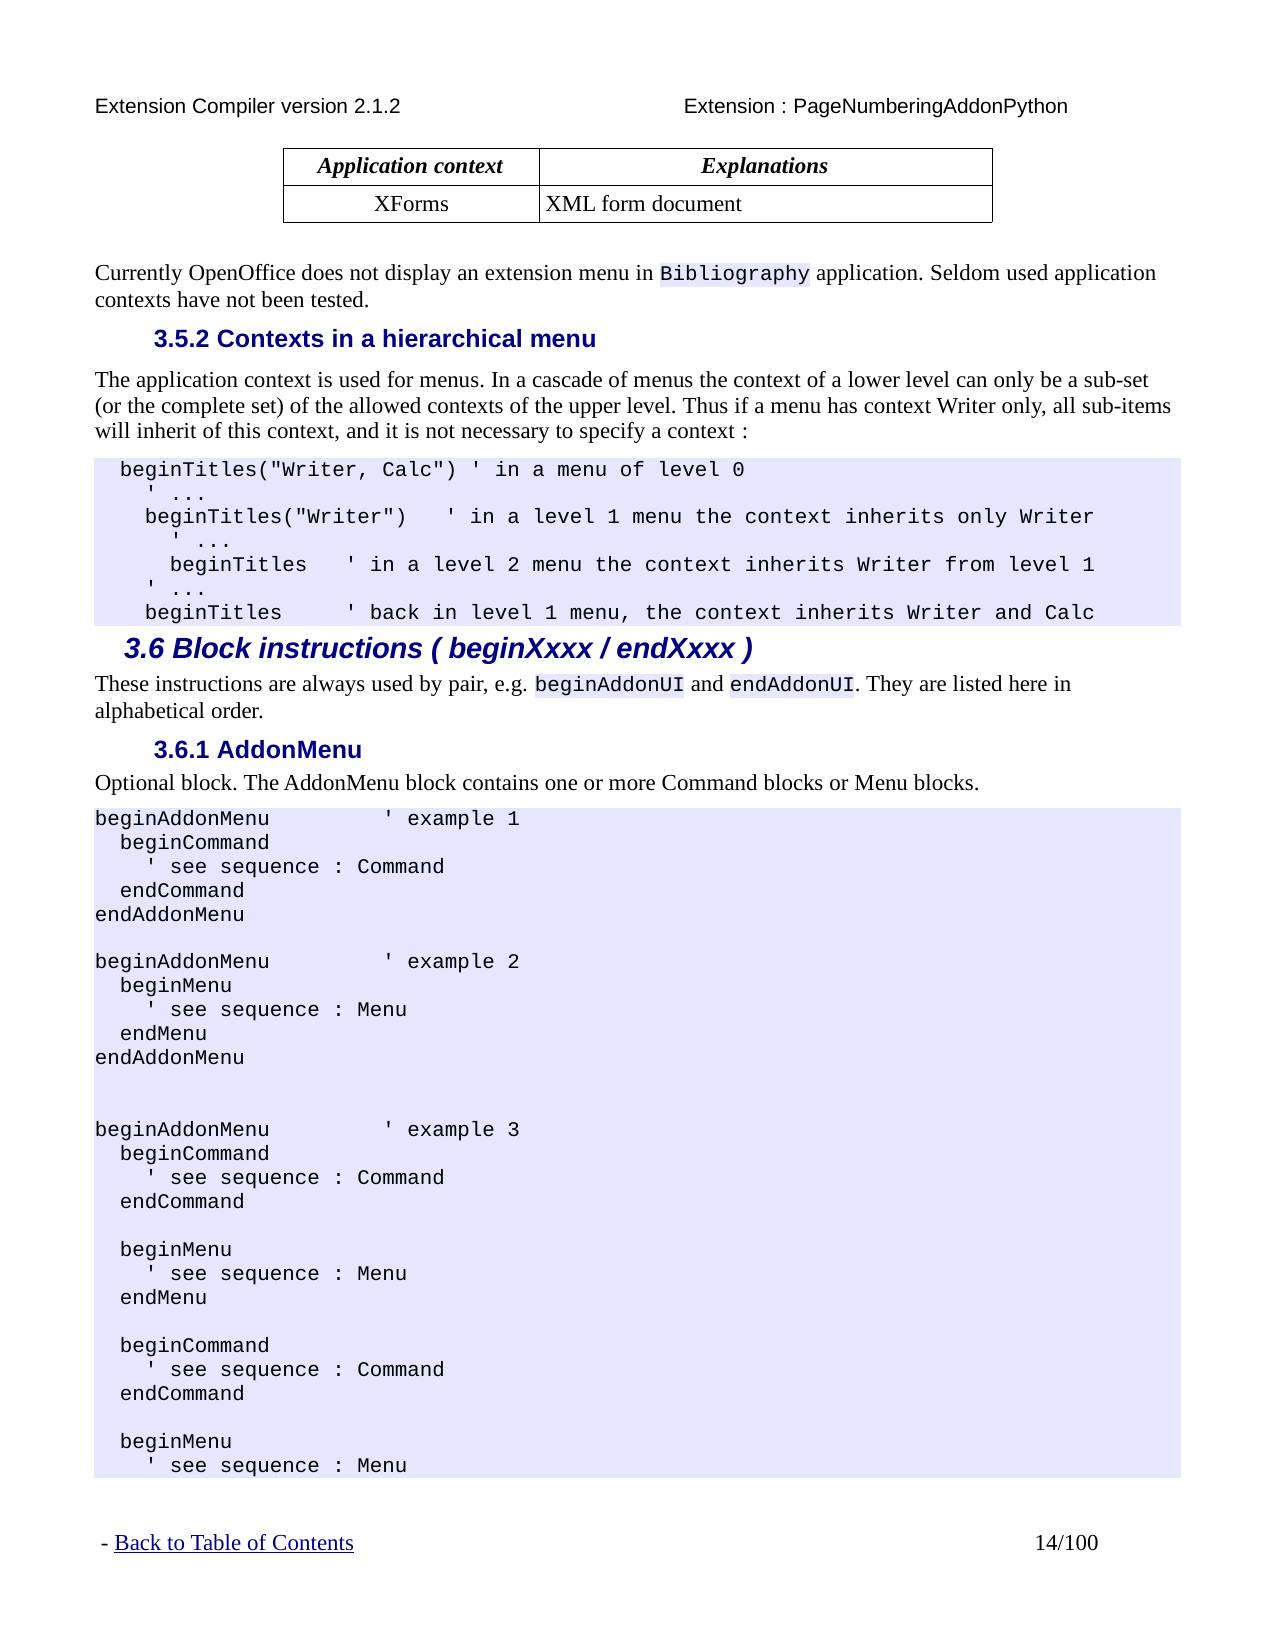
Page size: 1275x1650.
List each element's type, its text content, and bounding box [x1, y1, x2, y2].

table_cell XForms [284, 186, 539, 222]
subtitle Block instructions ( beginXxxx / endXxxx ) [124, 632, 1181, 665]
text beginAddonMenu ' example 3 [94, 1119, 1181, 1143]
text beginCommand [94, 1143, 1181, 1167]
text beginCommand [94, 1335, 1181, 1359]
text endAddonMenu [94, 1047, 1181, 1071]
subtitle AddonMenu [153, 736, 1181, 764]
subtitle Contexts in a hierarchical menu [153, 325, 1181, 353]
text beginMenu [94, 975, 1181, 999]
text endAddonMenu [94, 903, 1181, 927]
table_cell XML form document [540, 186, 992, 222]
table_header Application context [284, 149, 539, 184]
text beginTitles ' in a level 2 menu the context inherits Writer from level 1 [94, 554, 1181, 578]
text endMenu [94, 1287, 1181, 1311]
text ' see sequence : Menu [94, 999, 1181, 1023]
text beginTitles ' back in level 1 menu, the context inherits Writer and Calc [94, 602, 1181, 626]
text ' ... [94, 578, 1181, 602]
text Optional block. The AddonMenu block contains one or more Command blocks or Menu blocks. [94, 769, 1181, 795]
text beginMenu [94, 1239, 1181, 1263]
text beginTitles("Writer, Calc") ' in a menu of level 0 [94, 458, 1181, 482]
table_header Explanations [540, 149, 992, 184]
text beginMenu [94, 1431, 1181, 1454]
text endMenu [94, 1023, 1181, 1047]
text ' see sequence : Menu [94, 1454, 1181, 1478]
text The application context is used for menus. In a cascade of menus the context of a lower level can only be a sub-set (or the complete set) of the allowed contexts of the upper level. Thus if a menu has context Writer only, all sub-items will inherit of this context, and it is not necessary to specify a context : [94, 367, 1181, 444]
text endCommand [94, 879, 1181, 903]
text ' see sequence : Command [94, 856, 1181, 879]
text beginAddonMenu ' example 1 [94, 808, 1181, 832]
text endCommand [94, 1383, 1181, 1407]
text ' ... [94, 530, 1181, 554]
text beginCommand [94, 832, 1181, 856]
text These instructions are always used by pair, e.g. beginAddonUI and endAddonUI. They are listed here in alphabetical order. [94, 671, 1181, 723]
text ' ... [94, 482, 1181, 506]
text endCommand [94, 1191, 1181, 1215]
text beginAddonMenu ' example 2 [94, 951, 1181, 975]
text ' see sequence : Command [94, 1359, 1181, 1383]
text Currently OpenOffice does not display an extension menu in Bibliography application. Seldom used application contexts have not been tested. [94, 260, 1181, 312]
text beginTitles("Writer") ' in a level 1 menu the context inherits only Writer [94, 506, 1181, 530]
text ' see sequence : Menu [94, 1263, 1181, 1287]
text ' see sequence : Command [94, 1167, 1181, 1191]
